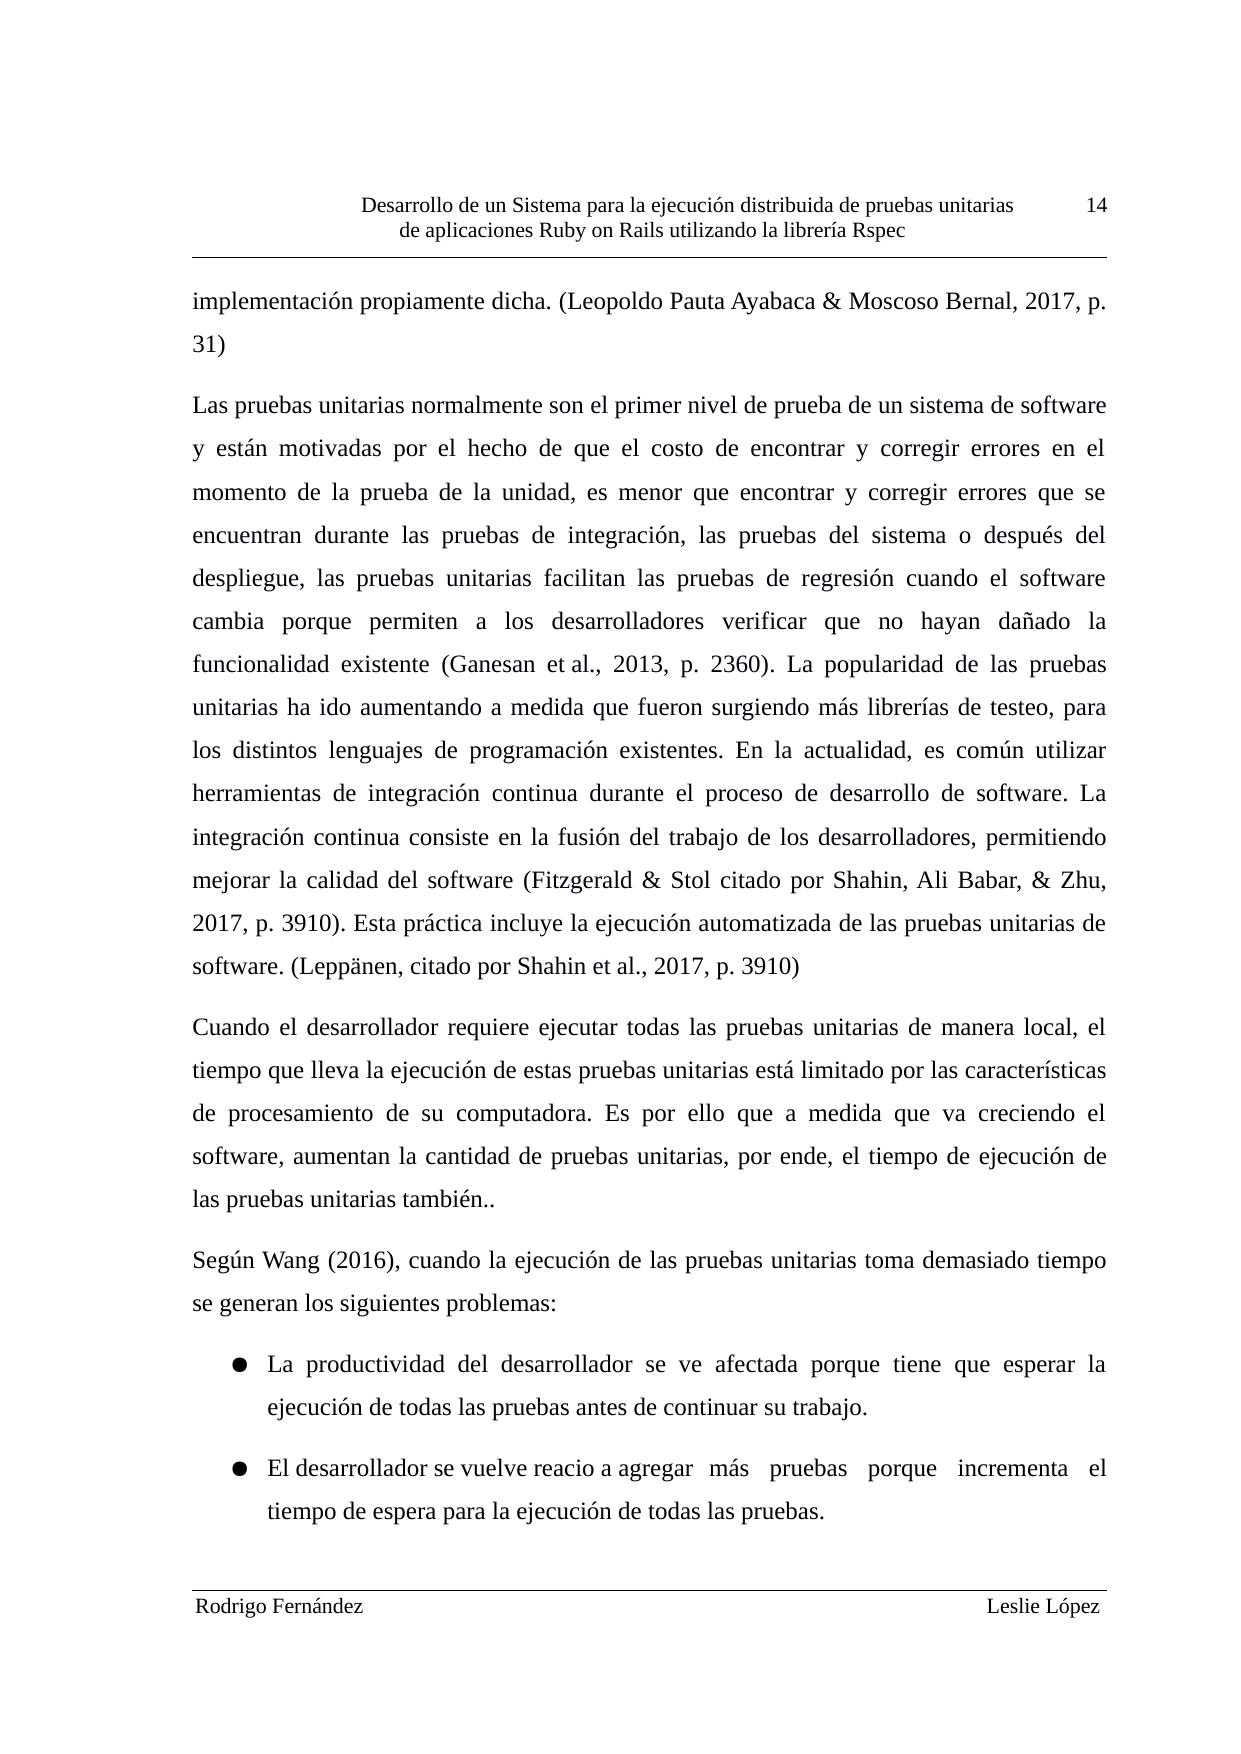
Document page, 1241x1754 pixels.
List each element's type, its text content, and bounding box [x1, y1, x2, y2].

list La productividad del desarrollador se ve afectada porque tiene que esperar la ejecución de todas las pruebas antes de continuar su trabajo. [229, 1349, 1107, 1421]
text implementación propiamente dicha. (Leopoldo Pauta Ayabaca & Moscoso Bernal, 2017, p. 31)⁠ [192, 286, 1107, 358]
list El desarrollador se vuelve reacio a agregar más pruebas porque incrementa el tiempo de espera para la ejecución de todas las pruebas. [229, 1453, 1107, 1525]
text Las pruebas unitarias normalmente son el primer nivel de prueba de un sistema de software y están motivadas por el hecho de que el costo de encontrar y corregir errores en el momento de la prueba de la unidad, es menor que encontrar y corregir errores que se encuentran durante las pruebas de integración, las pruebas del sistema o después del despliegue, las pruebas unitarias facilitan las pruebas de regresión cuando el software cambia porque permiten a los desarrolladores verificar que no hayan dañado la funcionalidad existente (Ganesan et al., 2013, p. 2360)⁠. La popularidad de las pruebas unitarias ha ido aumentando a medida que fueron surgiendo más librerías de testeo, para los distintos lenguajes de programación existentes. En la actualidad, es común utilizar herramientas de integración continua durante el proceso de desarrollo de software. La integración continua consiste en la fusión del trabajo de los desarrolladores, permitiendo mejorar la calidad del software (Fitzgerald & Stol citado por Shahin, Ali Babar, & Zhu, 2017, p. 3910)⁠. Esta práctica incluye la ejecución automatizada de las pruebas unitarias de software. (Leppänen, citado por Shahin et al., 2017, p. 3910)⁠⁠ [192, 390, 1107, 980]
text Cuando el desarrollador requiere ejecutar todas las pruebas unitarias de manera local, el tiempo que lleva la ejecución de estas pruebas unitarias está limitado por las características de procesamiento de su computadora. Es por ello que a medida que va creciendo el software, aumentan la cantidad de pruebas unitarias, por ende, el tiempo de ejecución de las pruebas unitarias también.. [192, 1012, 1107, 1213]
text Según Wang (2016)⁠⁠, cuando la ejecución de las pruebas unitarias toma demasiado tiempo se generan los siguientes problemas: [192, 1245, 1107, 1317]
